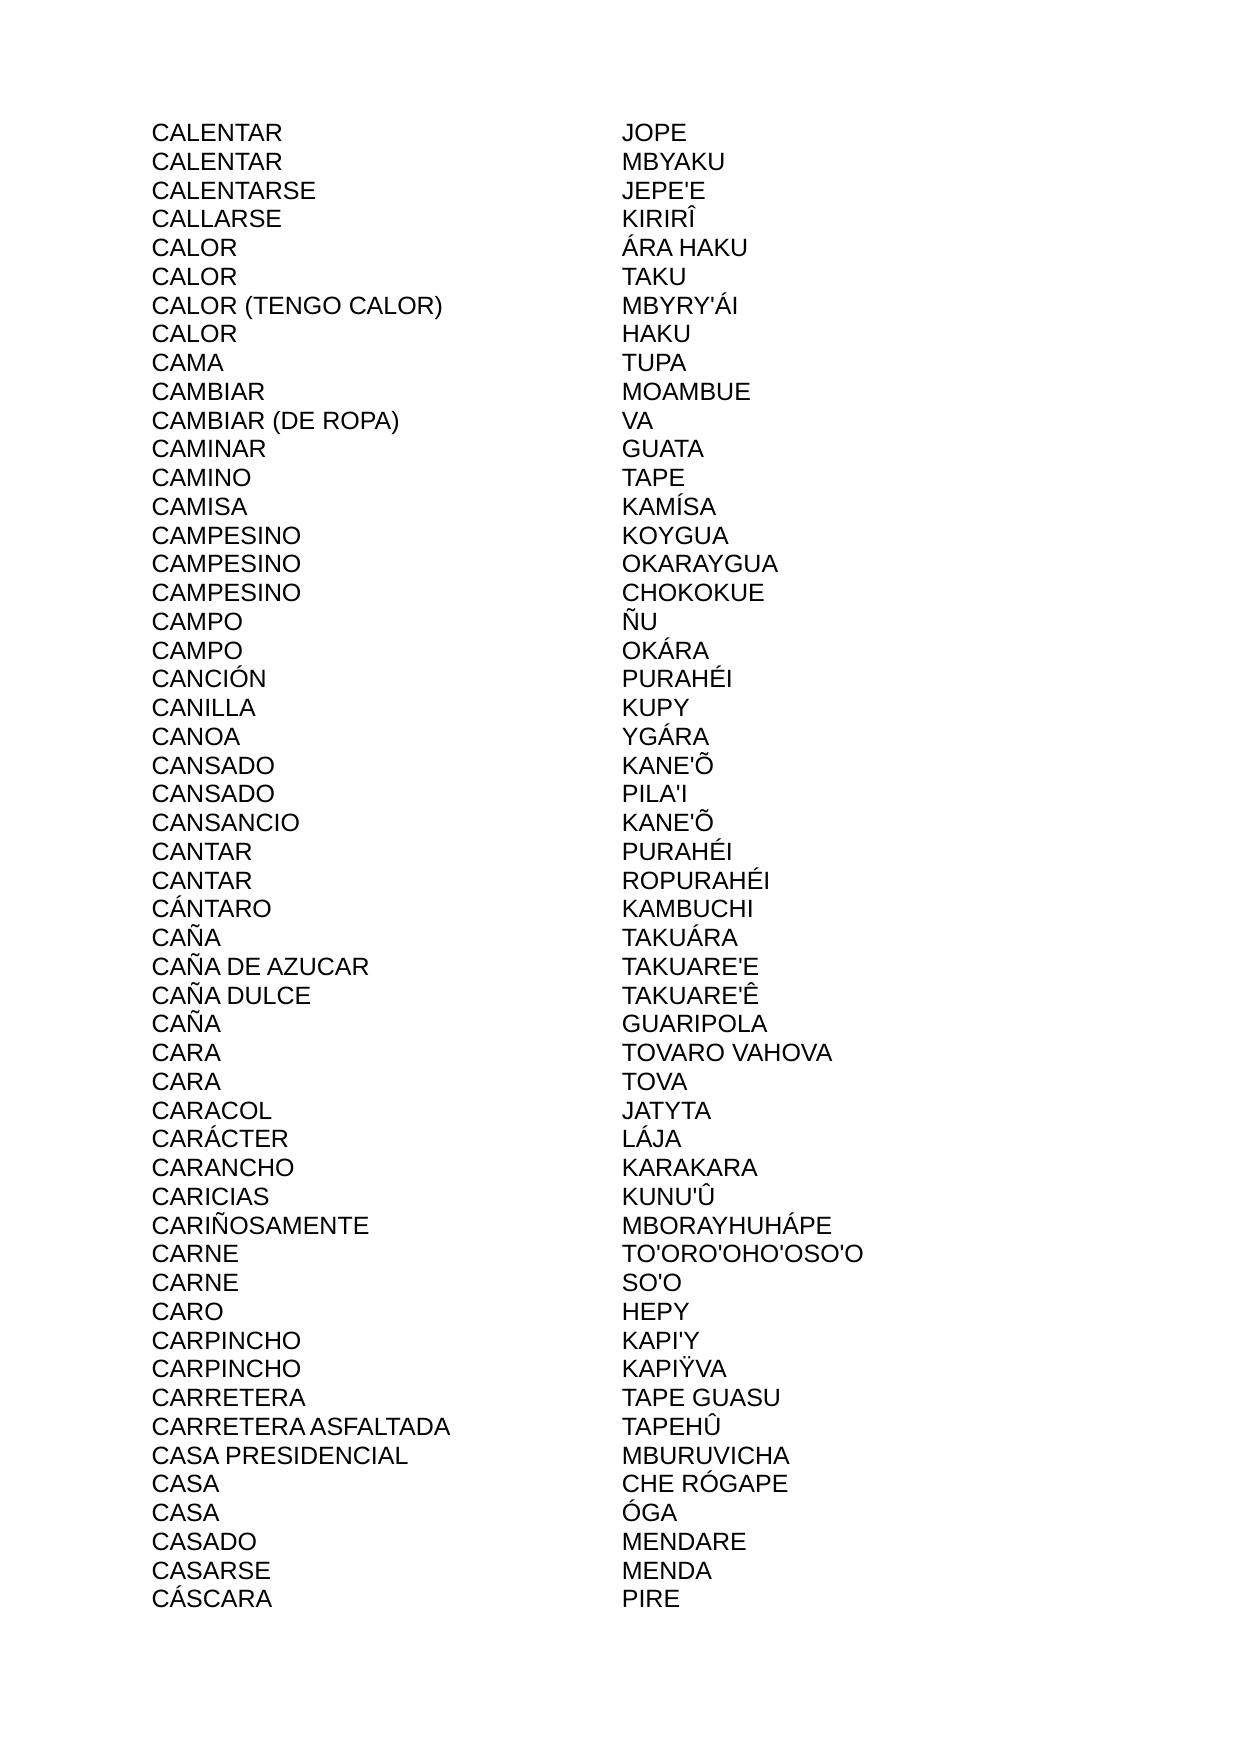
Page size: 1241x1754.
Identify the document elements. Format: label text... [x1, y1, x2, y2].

table_cell MOAMBUE [622, 377, 1089, 406]
table_cell CANSADO [151, 751, 622, 779]
table_cell KAPIŸVA [622, 1354, 1089, 1383]
table_cell CAMA [151, 348, 622, 377]
table_cell TAKUÁRA [622, 923, 1089, 952]
table_cell MBYAKU [622, 147, 1089, 176]
table_cell ÓGA [622, 1498, 1089, 1527]
table_cell CASA [151, 1469, 622, 1498]
table_cell KAMBUCHI [622, 894, 1089, 923]
table_cell CARPINCHO [151, 1354, 622, 1383]
table_cell CAMBIAR (DE ROPA) [151, 406, 622, 434]
table_cell JOPE [622, 118, 1089, 147]
table_cell CALOR (TENGO CALOR) [151, 291, 622, 319]
table_cell GUATA [622, 434, 1089, 463]
table_cell CALLARSE [151, 204, 622, 233]
table_cell TAPE [622, 463, 1089, 492]
table_cell TUPA [622, 348, 1089, 377]
table_cell SO'O [622, 1268, 1089, 1297]
table_cell VA [622, 406, 1089, 434]
table_cell CARIÑOSAMENTE [151, 1211, 622, 1239]
table_cell MBORAYHUHÁPE [622, 1211, 1089, 1239]
table_cell YGÁRA [622, 722, 1089, 751]
table_cell CARO [151, 1297, 622, 1326]
table_cell KUPY [622, 693, 1089, 722]
table_cell HAKU [622, 319, 1089, 348]
table_cell CAMINO [151, 463, 622, 492]
table_cell CARANCHO [151, 1153, 622, 1182]
table_cell CANSADO [151, 779, 622, 808]
table_cell CALENTARSE [151, 176, 622, 204]
table_cell CANSANCIO [151, 808, 622, 837]
table_cell CÁSCARA [151, 1584, 622, 1613]
table_cell TO'ORO'OHO'OSO'O [622, 1239, 1089, 1268]
table_cell MBYRY'ÁI [622, 291, 1089, 319]
table_cell PURAHÉI [622, 837, 1089, 866]
table_cell JEPE'E [622, 176, 1089, 204]
table_cell TAKUARE'Ê [622, 981, 1089, 1009]
table_cell KIRIRÎ [622, 204, 1089, 233]
table_cell PURAHÉI [622, 664, 1089, 693]
table_cell TAPEHÛ [622, 1412, 1089, 1441]
table_cell KARAKARA [622, 1153, 1089, 1182]
table_cell PILA'I [622, 779, 1089, 808]
table_cell CALOR [151, 262, 622, 291]
table_cell CHOKOKUE [622, 578, 1089, 607]
table_cell CARNE [151, 1268, 622, 1297]
table_cell LÁJA [622, 1124, 1089, 1153]
table_cell JATYTA [622, 1096, 1089, 1124]
table_cell CHE RÓGAPE [622, 1469, 1089, 1498]
table_cell CASA [151, 1498, 622, 1527]
table_cell KOYGUA [622, 521, 1089, 549]
table_cell KANE'Õ [622, 808, 1089, 837]
table_cell ROPURAHÉI [622, 866, 1089, 894]
table_cell TAKU [622, 262, 1089, 291]
table_cell MENDARE [622, 1527, 1089, 1556]
table_cell CARRETERA ASFALTADA [151, 1412, 622, 1441]
table_cell CAÑA [151, 923, 622, 952]
table_cell CALOR [151, 233, 622, 262]
table_cell CAMISA [151, 492, 622, 521]
table_cell CAMBIAR [151, 377, 622, 406]
table_cell CANILLA [151, 693, 622, 722]
table_cell KAMÍSA [622, 492, 1089, 521]
table_cell CARA [151, 1067, 622, 1096]
table_cell TOVA [622, 1067, 1089, 1096]
table_cell CANTAR [151, 866, 622, 894]
table_cell OKARAYGUA [622, 549, 1089, 578]
table_cell CARPINCHO [151, 1326, 622, 1354]
table_cell TAKUARE'E [622, 952, 1089, 981]
table_cell CARÁCTER [151, 1124, 622, 1153]
table_cell KUNU'Û [622, 1182, 1089, 1211]
table_cell CAMPESINO [151, 578, 622, 607]
table_cell CARICIAS [151, 1182, 622, 1211]
table_cell CANCIÓN [151, 664, 622, 693]
table_cell KAPI'Y [622, 1326, 1089, 1354]
table_cell MBURUVICHA [622, 1441, 1089, 1469]
table_cell CAÑA [151, 1009, 622, 1038]
table_cell CAÑA DE AZUCAR [151, 952, 622, 981]
table_cell CAÑA DULCE [151, 981, 622, 1009]
table_cell OKÁRA [622, 636, 1089, 664]
table_cell KANE'Õ [622, 751, 1089, 779]
table_cell CANTAR [151, 837, 622, 866]
table_cell MENDA [622, 1556, 1089, 1584]
table_cell CANOA [151, 722, 622, 751]
table_cell CAMPESINO [151, 549, 622, 578]
table_cell CARA [151, 1038, 622, 1067]
table_cell CALOR [151, 319, 622, 348]
table_cell CAMPESINO [151, 521, 622, 549]
table_cell PIRE [622, 1584, 1089, 1613]
table_cell CAMPO [151, 636, 622, 664]
table_cell CALENTAR [151, 147, 622, 176]
table_cell ÑU [622, 607, 1089, 636]
table_cell CAMPO [151, 607, 622, 636]
table_cell HEPY [622, 1297, 1089, 1326]
table_cell CASADO [151, 1527, 622, 1556]
table_cell CASARSE [151, 1556, 622, 1584]
table_cell CALENTAR [151, 118, 622, 147]
table_cell CASA PRESIDENCIAL [151, 1441, 622, 1469]
table_cell CARACOL [151, 1096, 622, 1124]
table_cell TOVARO VAHOVA [622, 1038, 1089, 1067]
table_cell GUARIPOLA [622, 1009, 1089, 1038]
table_cell CARNE [151, 1239, 622, 1268]
table_cell TAPE GUASU [622, 1383, 1089, 1412]
table_cell ÁRA HAKU [622, 233, 1089, 262]
table_cell CARRETERA [151, 1383, 622, 1412]
table_cell CÁNTARO [151, 894, 622, 923]
table_cell CAMINAR [151, 434, 622, 463]
